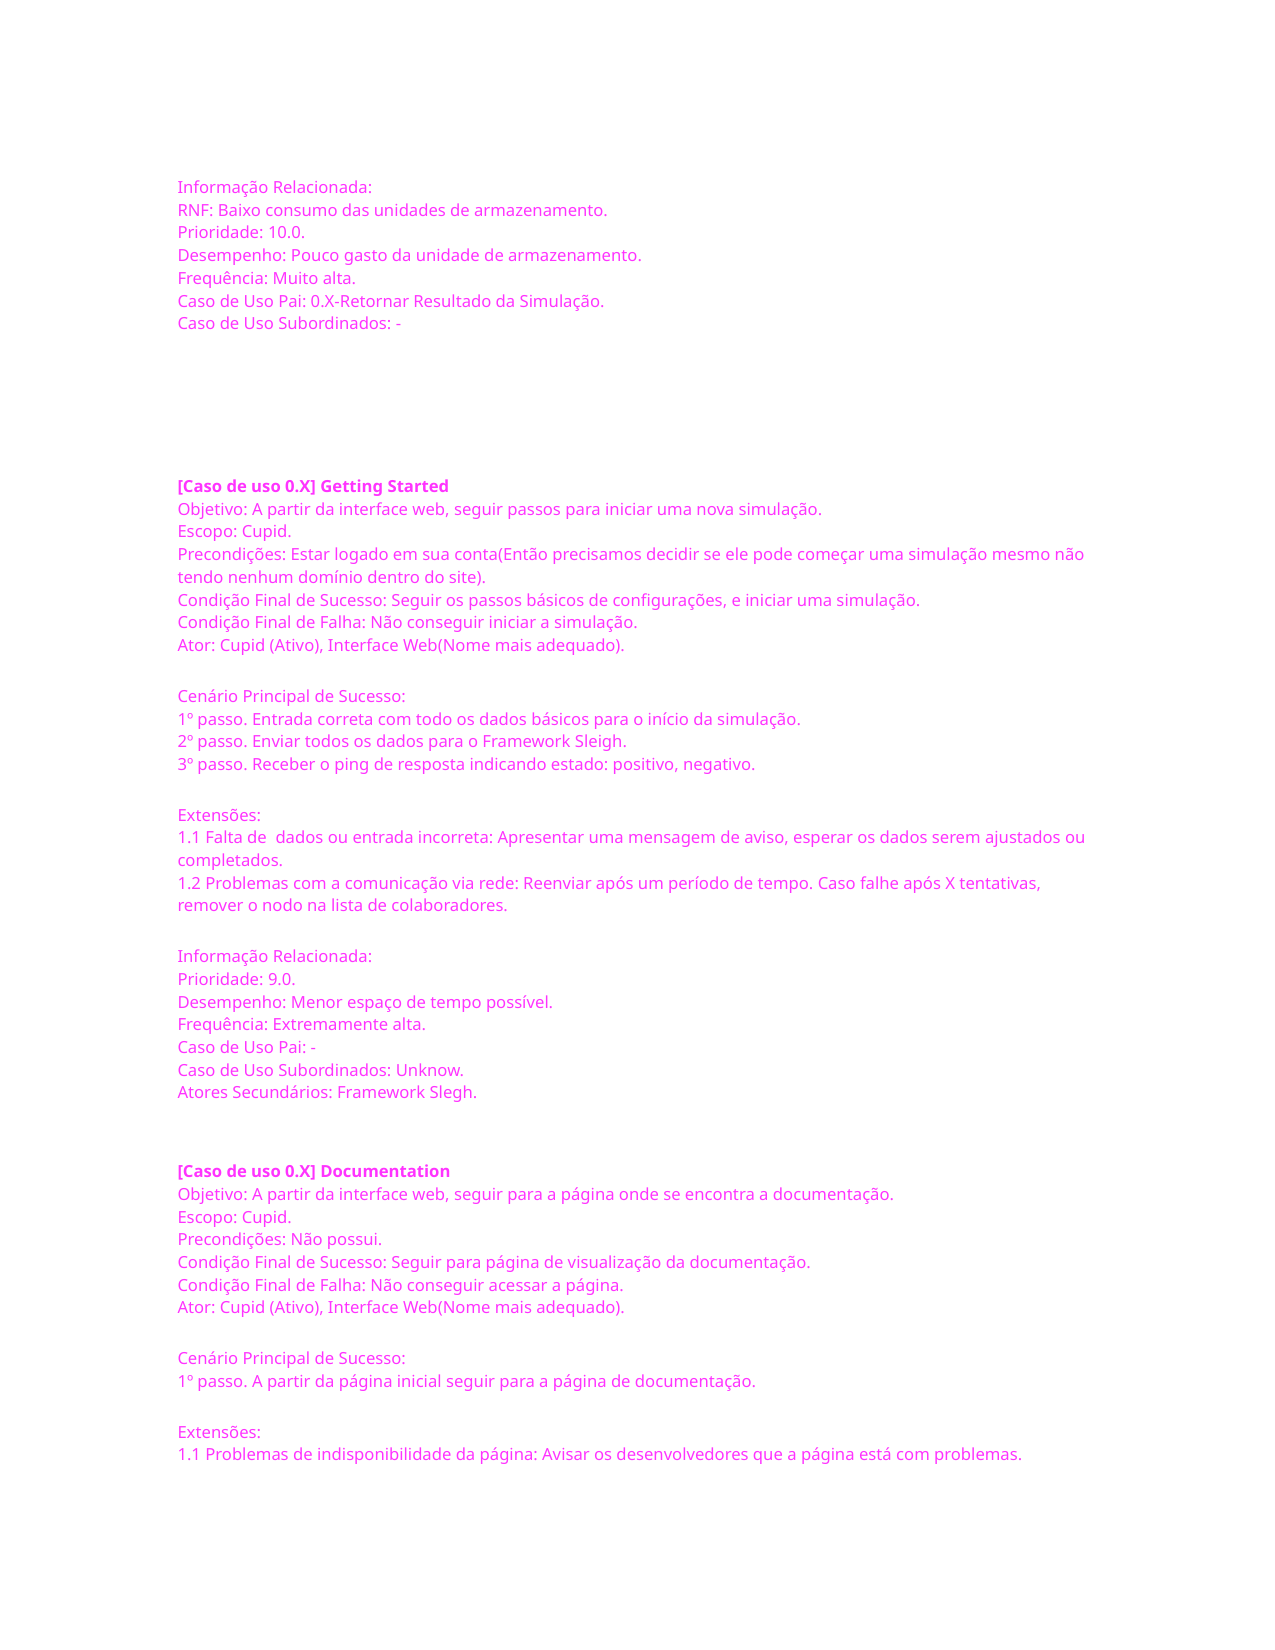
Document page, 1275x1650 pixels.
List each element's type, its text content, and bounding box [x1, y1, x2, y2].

text [Caso de uso 0.X] Getting Started [177, 475, 1098, 497]
text 1.1 Falta de dados ou entrada incorreta: Apresentar uma mensagem de aviso, esperar os dados serem ajustados ou completados. [177, 826, 1098, 871]
text Caso de Uso Subordinados: Unknow. [177, 1058, 1098, 1081]
text Condição Final de Sucesso: Seguir os passos básicos de configurações, e iniciar uma simulação. [177, 588, 1098, 611]
text Frequência: Muito alta. [177, 266, 1098, 289]
text Atores Secundários: Framework Slegh. [177, 1081, 1098, 1104]
text Cenário Principal de Sucesso: [177, 1347, 1098, 1369]
text Extensões: [177, 803, 1098, 826]
text Condição Final de Falha: Não conseguir acessar a página. [177, 1273, 1098, 1296]
text [Caso de uso 0.X] Documentation [177, 1160, 1098, 1182]
text 1.1 Problemas de indisponibilidade da página: Avisar os desenvolvedores que a página está com problemas. [177, 1443, 1098, 1466]
text Extensões: [177, 1420, 1098, 1443]
text 3º passo. Receber o ping de resposta indicando estado: positivo, negativo. [177, 752, 1098, 775]
text 1º passo. A partir da página inicial seguir para a página de documentação. [177, 1369, 1098, 1392]
text Frequência: Extremamente alta. [177, 1013, 1098, 1036]
text Caso de Uso Pai: - [177, 1036, 1098, 1058]
text Escopo: Cupid. [177, 520, 1098, 543]
text Informação Relacionada: [177, 945, 1098, 967]
text Precondições: Não possui. [177, 1228, 1098, 1251]
text Caso de Uso Pai: 0.X-Retornar Resultado da Simulação. [177, 289, 1098, 312]
text Escopo: Cupid. [177, 1205, 1098, 1228]
text Precondições: Estar logado em sua conta(Então precisamos decidir se ele pode começar uma simulação mesmo não tendo nenhum domínio dentro do site). [177, 543, 1098, 588]
text Cenário Principal de Sucesso: [177, 684, 1098, 707]
text RNF: Baixo consumo das unidades de armazenamento. [177, 198, 1098, 221]
text Objetivo: A partir da interface web, seguir para a página onde se encontra a documentação. [177, 1182, 1098, 1205]
text Ator: Cupid (Ativo), Interface Web(Nome mais adequado). [177, 1296, 1098, 1319]
text 1º passo. Entrada correta com todo os dados básicos para o início da simulação. [177, 707, 1098, 730]
text Ator: Cupid (Ativo), Interface Web(Nome mais adequado). [177, 634, 1098, 656]
text Condição Final de Sucesso: Seguir para página de visualização da documentação. [177, 1251, 1098, 1273]
text Desempenho: Menor espaço de tempo possível. [177, 990, 1098, 1013]
text 2º passo. Enviar todos os dados para o Framework Sleigh. [177, 730, 1098, 752]
text Informação Relacionada: [177, 176, 1098, 198]
text Objetivo: A partir da interface web, seguir passos para iniciar uma nova simulação. [177, 497, 1098, 520]
text Caso de Uso Subordinados: - [177, 312, 1098, 334]
text Condição Final de Falha: Não conseguir iniciar a simulação. [177, 611, 1098, 634]
text Desempenho: Pouco gasto da unidade de armazenamento. [177, 244, 1098, 266]
text Prioridade: 9.0. [177, 967, 1098, 990]
text 1.2 Problemas com a comunicação via rede: Reenviar após um período de tempo. Caso falhe após X tentativas, remover o nodo na lista de colaboradores. [177, 871, 1098, 917]
text Prioridade: 10.0. [177, 221, 1098, 244]
